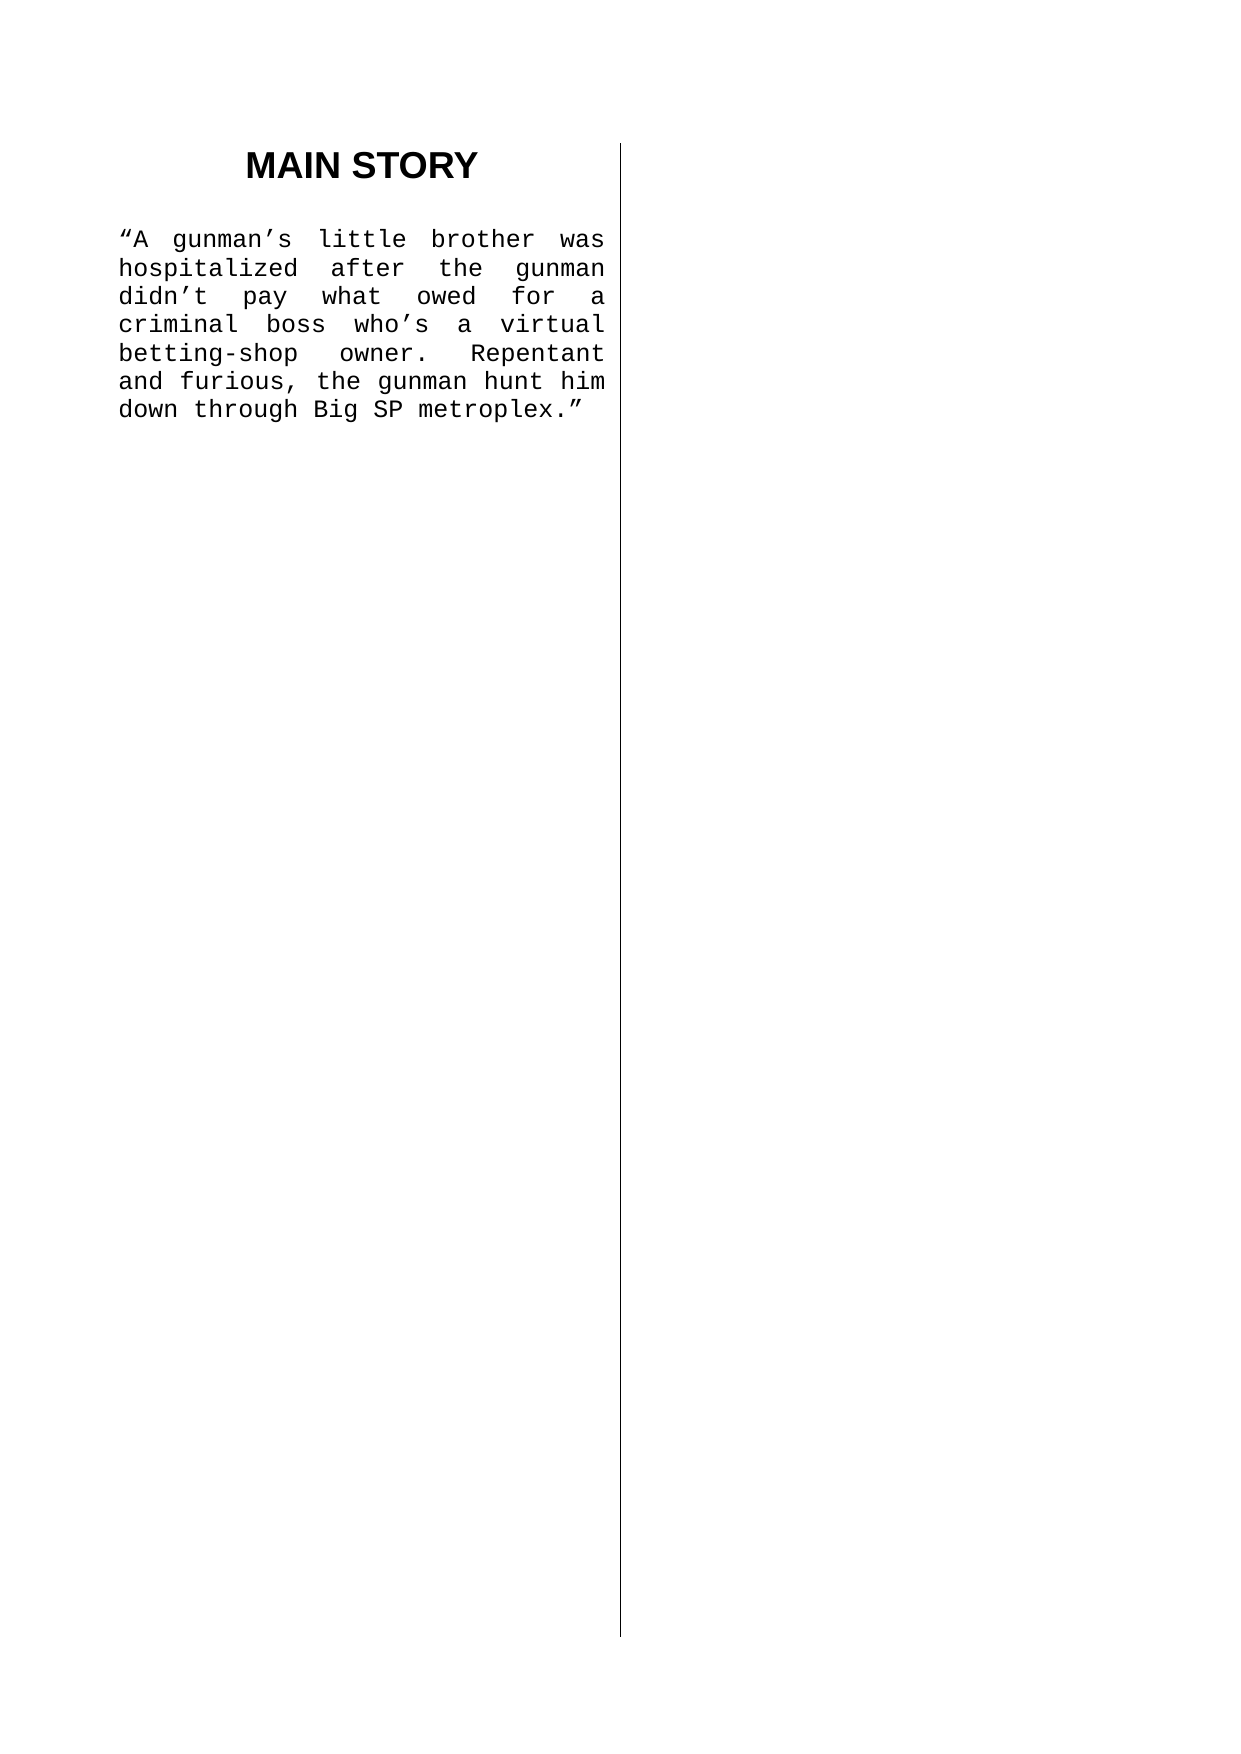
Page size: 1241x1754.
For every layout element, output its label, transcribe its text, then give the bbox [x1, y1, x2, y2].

subtitle MAIN STORY [118, 143, 605, 186]
text “A gunman’s little brother was hospitalized after the gunman didn’t pay what owed for a criminal boss who’s a virtual betting-shop owner. Repentant and furious, the gunman hunt him down through Big SP metroplex.” [118, 227, 605, 425]
